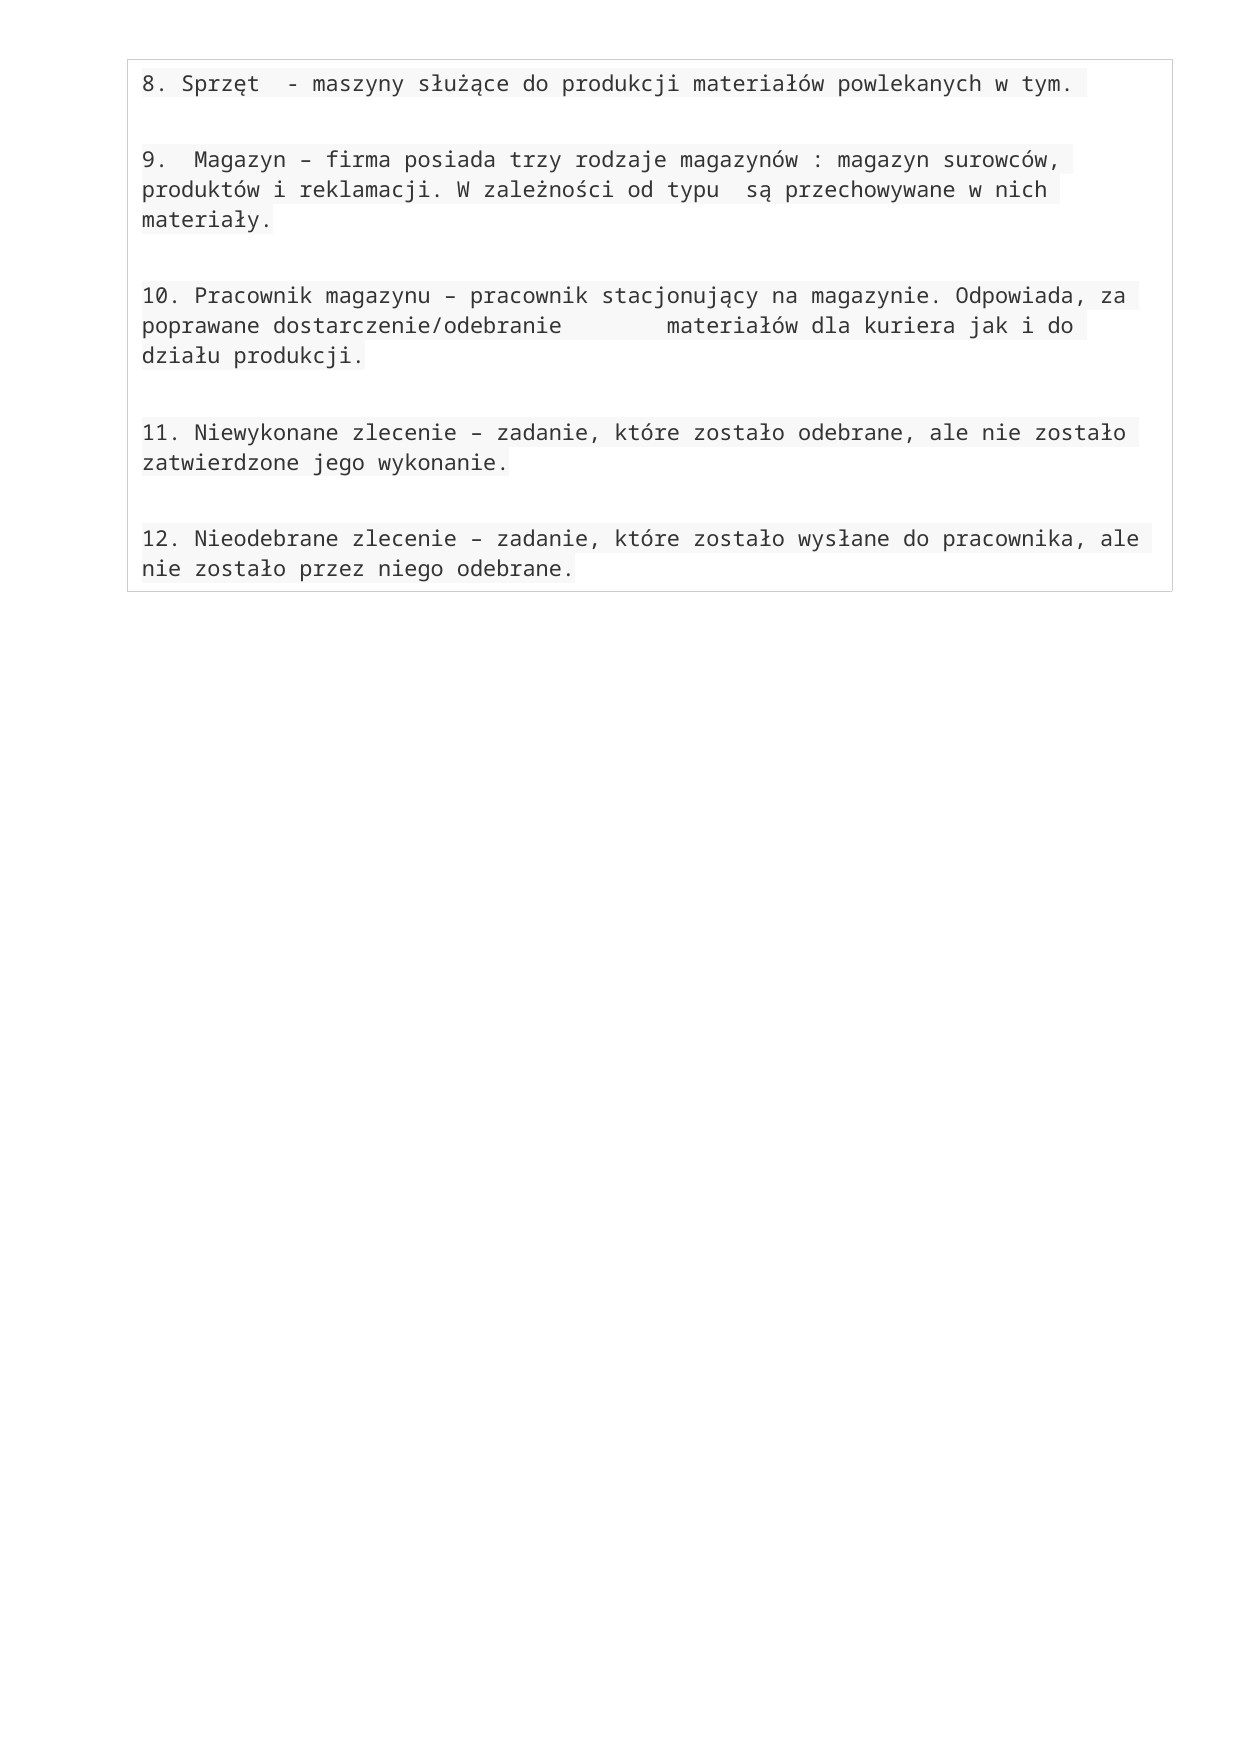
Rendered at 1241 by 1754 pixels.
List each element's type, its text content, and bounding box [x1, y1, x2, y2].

text 8. Sprzęt - maszyny służące do produkcji materiałów powlekanych w tym. [128, 60, 1172, 97]
text 12. Nieodebrane zlecenie – zadanie, które zostało wysłane do pracownika, ale nie zostało przez niego odebrane. [128, 515, 1172, 591]
text 10. Pracownik magazynu – pracownik stacjonujący na magazynie. Odpowiada, za poprawane dostarczenie/odebranie materiałów dla kuriera jak i do działu produkcji. [128, 272, 1172, 370]
text 9. Magazyn – firma posiada trzy rodzaje magazynów : magazyn surowców, produktów i reklamacji. W zależności od typu są przechowywane w nich materiały. [128, 136, 1172, 234]
text 11. Niewykonane zlecenie – zadanie, które zostało odebrane, ale nie zostało zatwierdzone jego wykonanie. [128, 408, 1172, 476]
